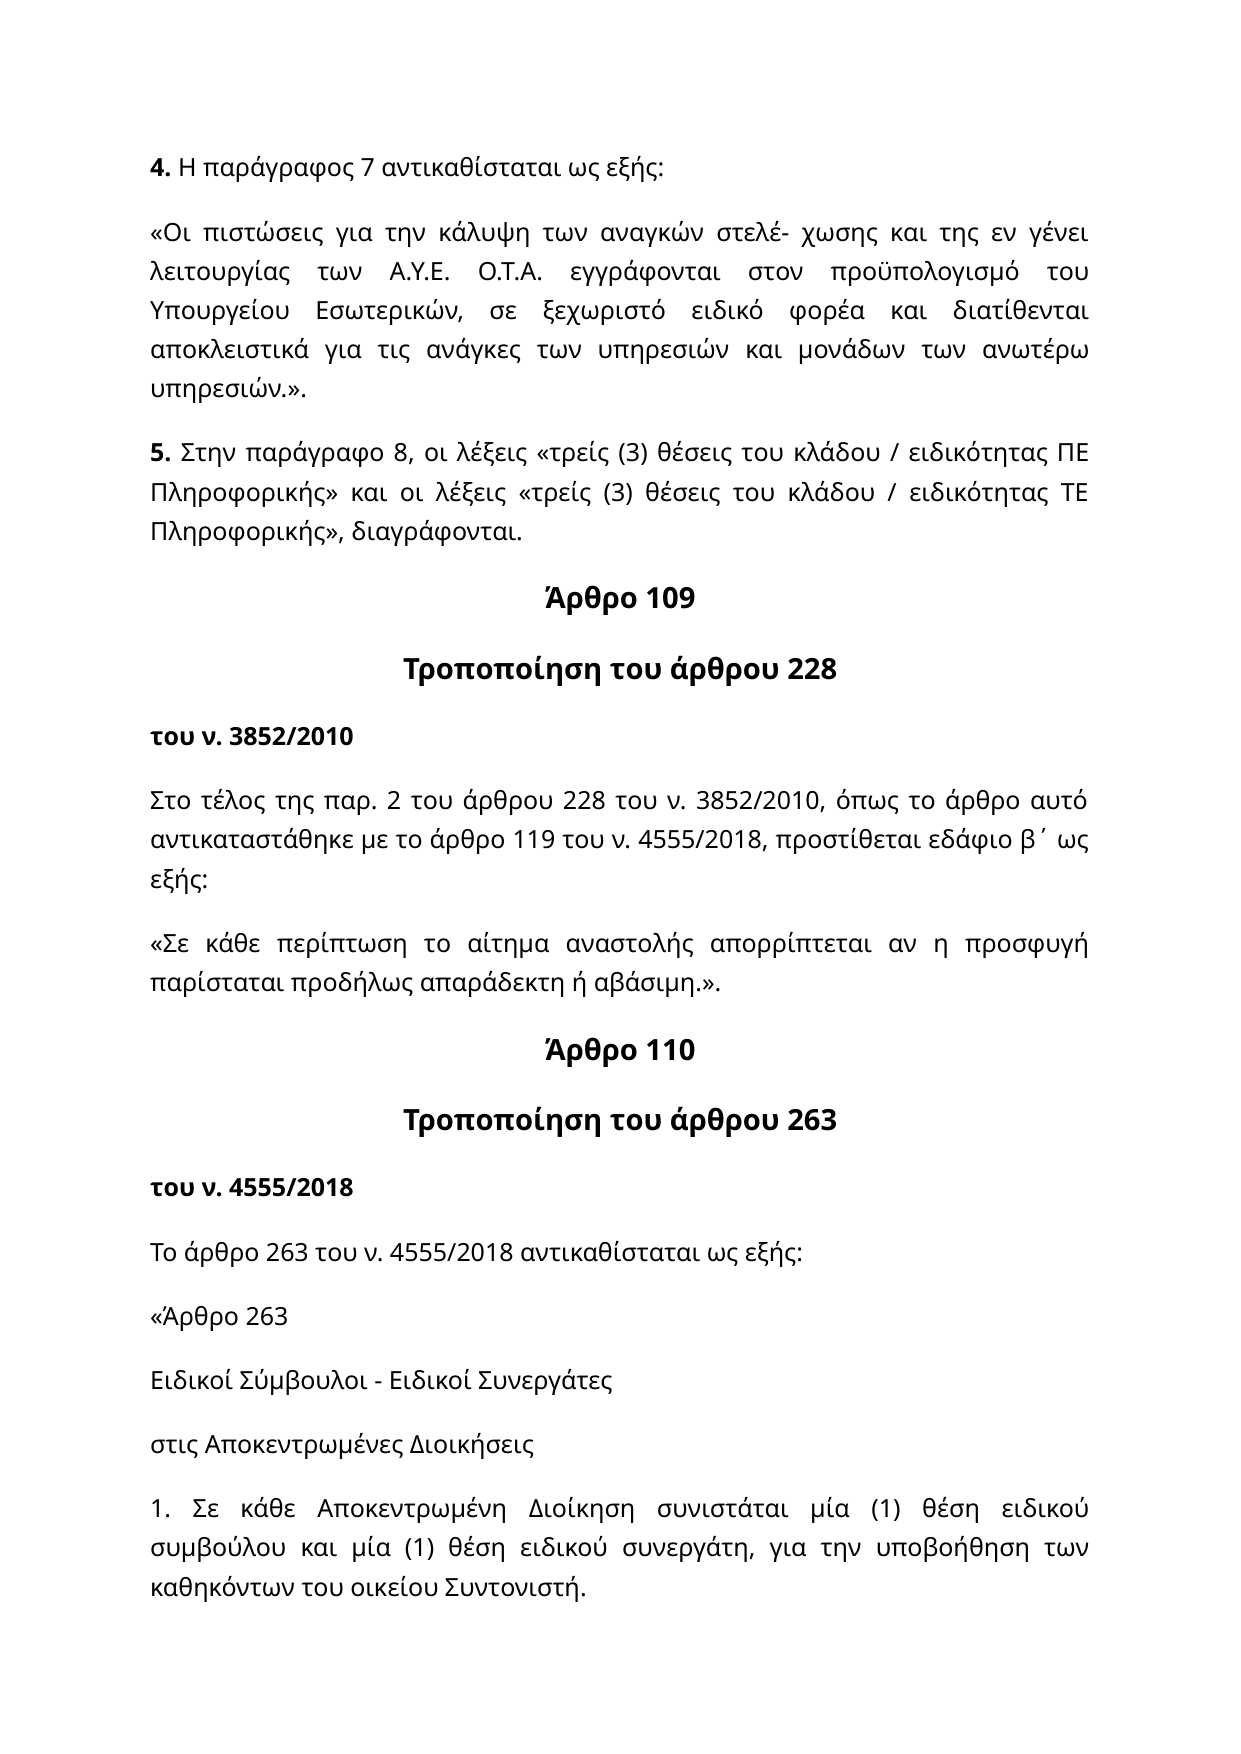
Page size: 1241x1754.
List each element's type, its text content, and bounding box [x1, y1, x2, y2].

text «Οι πιστώσεις για την κάλυψη των αναγκών στελέ- χωσης και της εν γένει λειτουργίας των Α.Υ.Ε. Ο.Τ.Α. εγγράφονται στον προϋπολογισμό του Υπουργείου Εσωτερικών, σε ξεχωριστό ειδικό φορέα και διατίθενται αποκλειστικά για τις ανάγκες των υπηρεσιών και μονάδων των ανωτέρω υπηρεσιών.». [150, 214, 1090, 405]
text «Άρθρο 263 [150, 1298, 1090, 1332]
subtitle Τροποποίηση του άρθρου 228 [150, 648, 1090, 688]
subtitle Τροποποίηση του άρθρου 263 [150, 1099, 1090, 1139]
text του ν. 4555/2018 [150, 1170, 1090, 1204]
text «Σε κάθε περίπτωση το αίτημα αναστολής απορρίπτεται αν η προσφυγή παρίσταται προδήλως απαράδεκτη ή αβάσιμη.». [150, 925, 1090, 999]
text Το άρθρο 263 του ν. 4555/2018 αντικαθίσταται ως εξής: [150, 1234, 1090, 1268]
text του ν. 3852/2010 [150, 719, 1090, 753]
text στις Αποκεντρωμένες Διοικήσεις [150, 1427, 1090, 1461]
text 4. Η παράγραφος 7 αντικαθίσταται ως εξής: [150, 150, 1090, 184]
text Στο τέλος της παρ. 2 του άρθρου 228 του ν. 3852/2010, όπως το άρθρο αυτό αντικαταστάθηκε με το άρθρο 119 του ν. 4555/2018, προστίθεται εδάφιο β΄ ως εξής: [150, 783, 1090, 895]
text 5. Στην παράγραφο 8, οι λέξεις «τρείς (3) θέσεις του κλάδου / ειδικότητας ΠΕ Πληροφορικής» και οι λέξεις «τρείς (3) θέσεις του κλάδου / ειδικότητας ΤΕ Πληροφορικής», διαγράφονται. [150, 435, 1090, 547]
subtitle Άρθρο 109 [150, 577, 1090, 617]
subtitle Άρθρο 110 [150, 1029, 1090, 1068]
text 1. Σε κάθε Αποκεντρωμένη Διοίκηση συνιστάται μία (1) θέση ειδικού συμβούλου και μία (1) θέση ειδικού συνεργάτη, για την υποβοήθηση των καθηκόντων του οικείου Συντονιστή. [150, 1491, 1090, 1603]
text Ειδικοί Σύμβουλοι - Ειδικοί Συνεργάτες [150, 1362, 1090, 1397]
